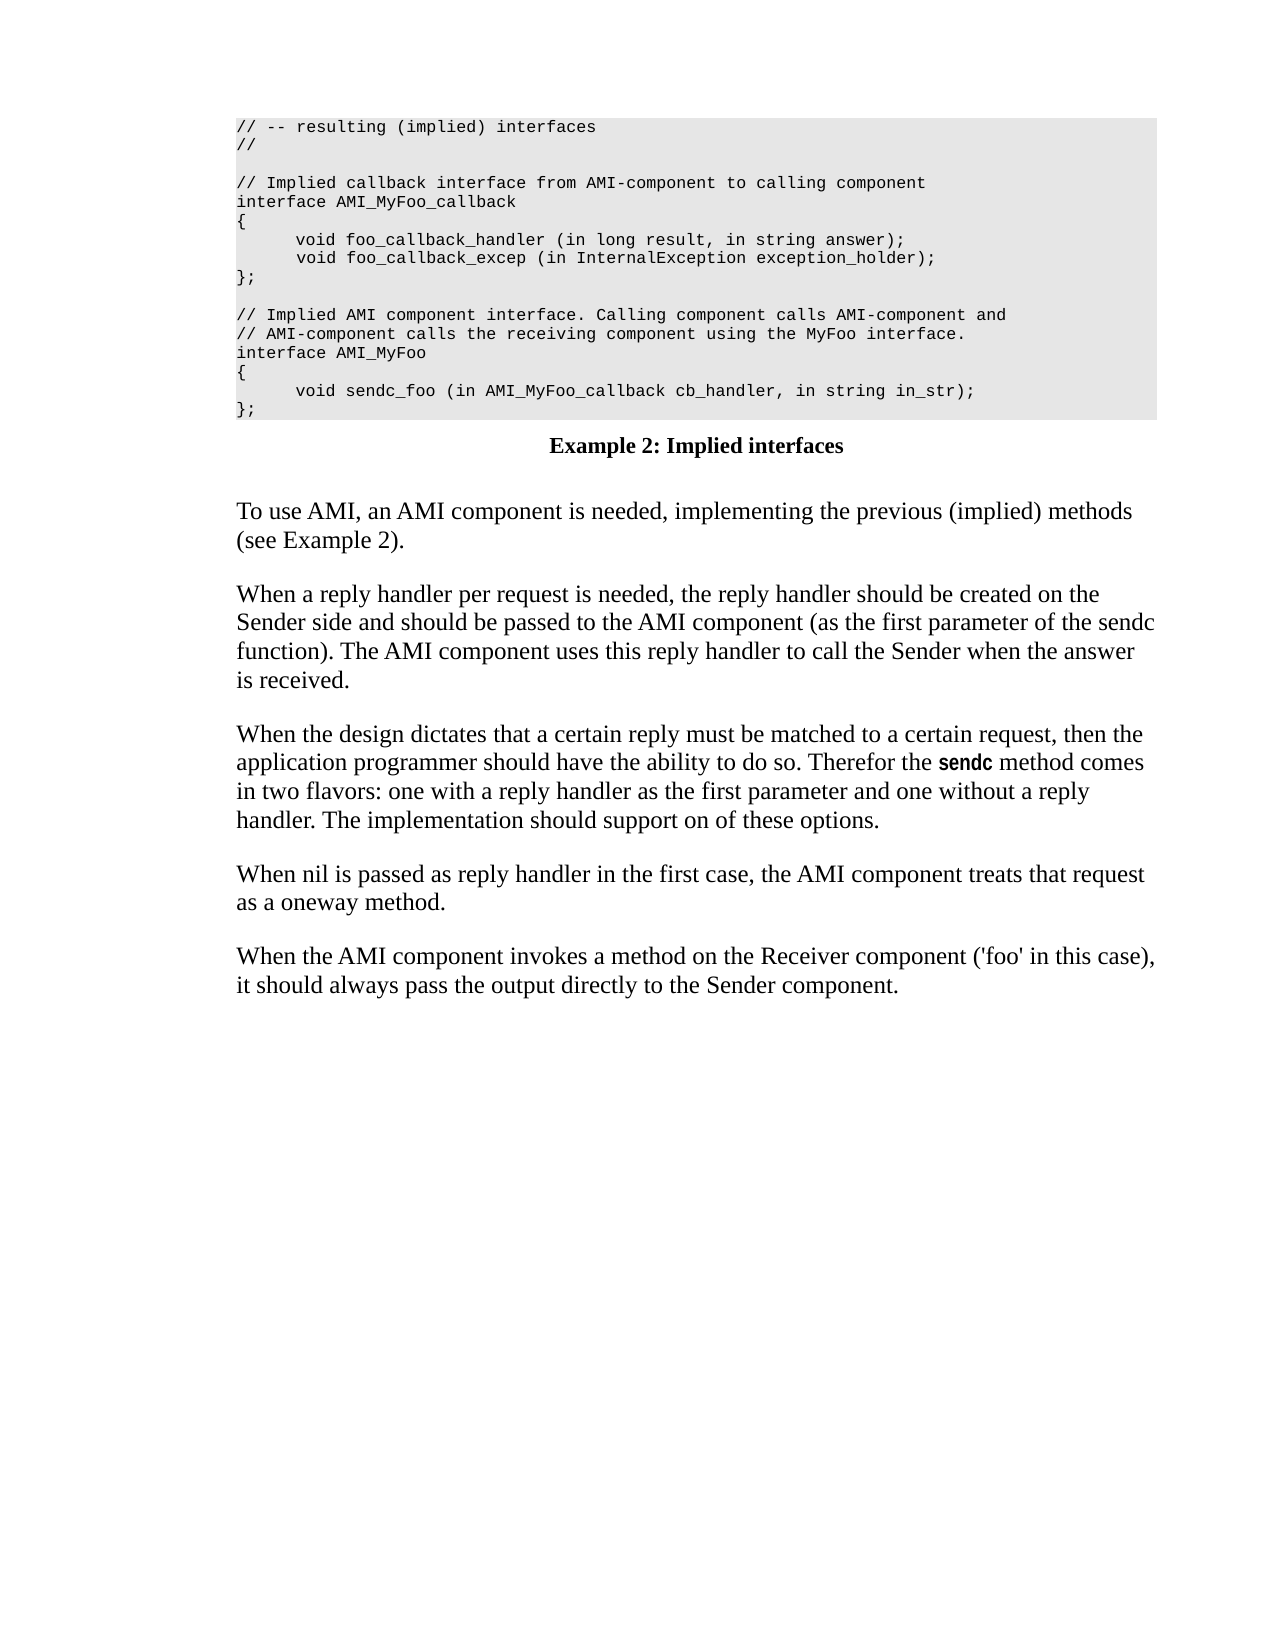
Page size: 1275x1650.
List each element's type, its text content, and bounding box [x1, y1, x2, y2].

text void sendc_foo (in AMI_MyFoo_callback cb_handler, in string in_str); [236, 382, 1157, 401]
text When nil is passed as reply handler in the first case, the AMI component treats that request as a oneway method. [236, 859, 1157, 916]
text interface AMI_MyFoo [236, 344, 1157, 363]
text // -- resulting (implied) interfaces [236, 118, 1157, 137]
text // [236, 137, 1157, 156]
text { [236, 212, 1157, 231]
text interface AMI_MyFoo_callback [236, 193, 1157, 212]
text }; [236, 401, 1157, 420]
text { [236, 363, 1157, 382]
text // AMI-component calls the receiving component using the MyFoo interface. [236, 326, 1157, 344]
text When the design dictates that a certain reply must be matched to a certain request, then the application programmer should have the ability to do so. Therefor the sendc method comes in two flavors: one with a reply handler as the first parameter and one without a reply handler. The implementation should support on of these options. [236, 719, 1157, 834]
text Example 2: Implied interfaces [236, 432, 1157, 459]
text }; [236, 269, 1157, 288]
text void foo_callback_excep (in InternalException exception_holder); [236, 250, 1157, 269]
text void foo_callback_handler (in long result, in string answer); [236, 231, 1157, 250]
text // Implied AMI component interface. Calling component calls AMI-component and [236, 307, 1157, 326]
text // Implied callback interface from AMI-component to calling component [236, 175, 1157, 193]
text When a reply handler per request is needed, the reply handler should be created on the Sender side and should be passed to the AMI component (as the first parameter of the sendc function). The AMI component uses this reply handler to call the Sender when the answer is received. [236, 579, 1157, 694]
text When the AMI component invokes a method on the Receiver component ('foo' in this case), it should always pass the output directly to the Sender component. [236, 941, 1157, 999]
text To use AMI, an AMI component is needed, implementing the previous (implied) methods (see Example 2). [236, 496, 1157, 554]
